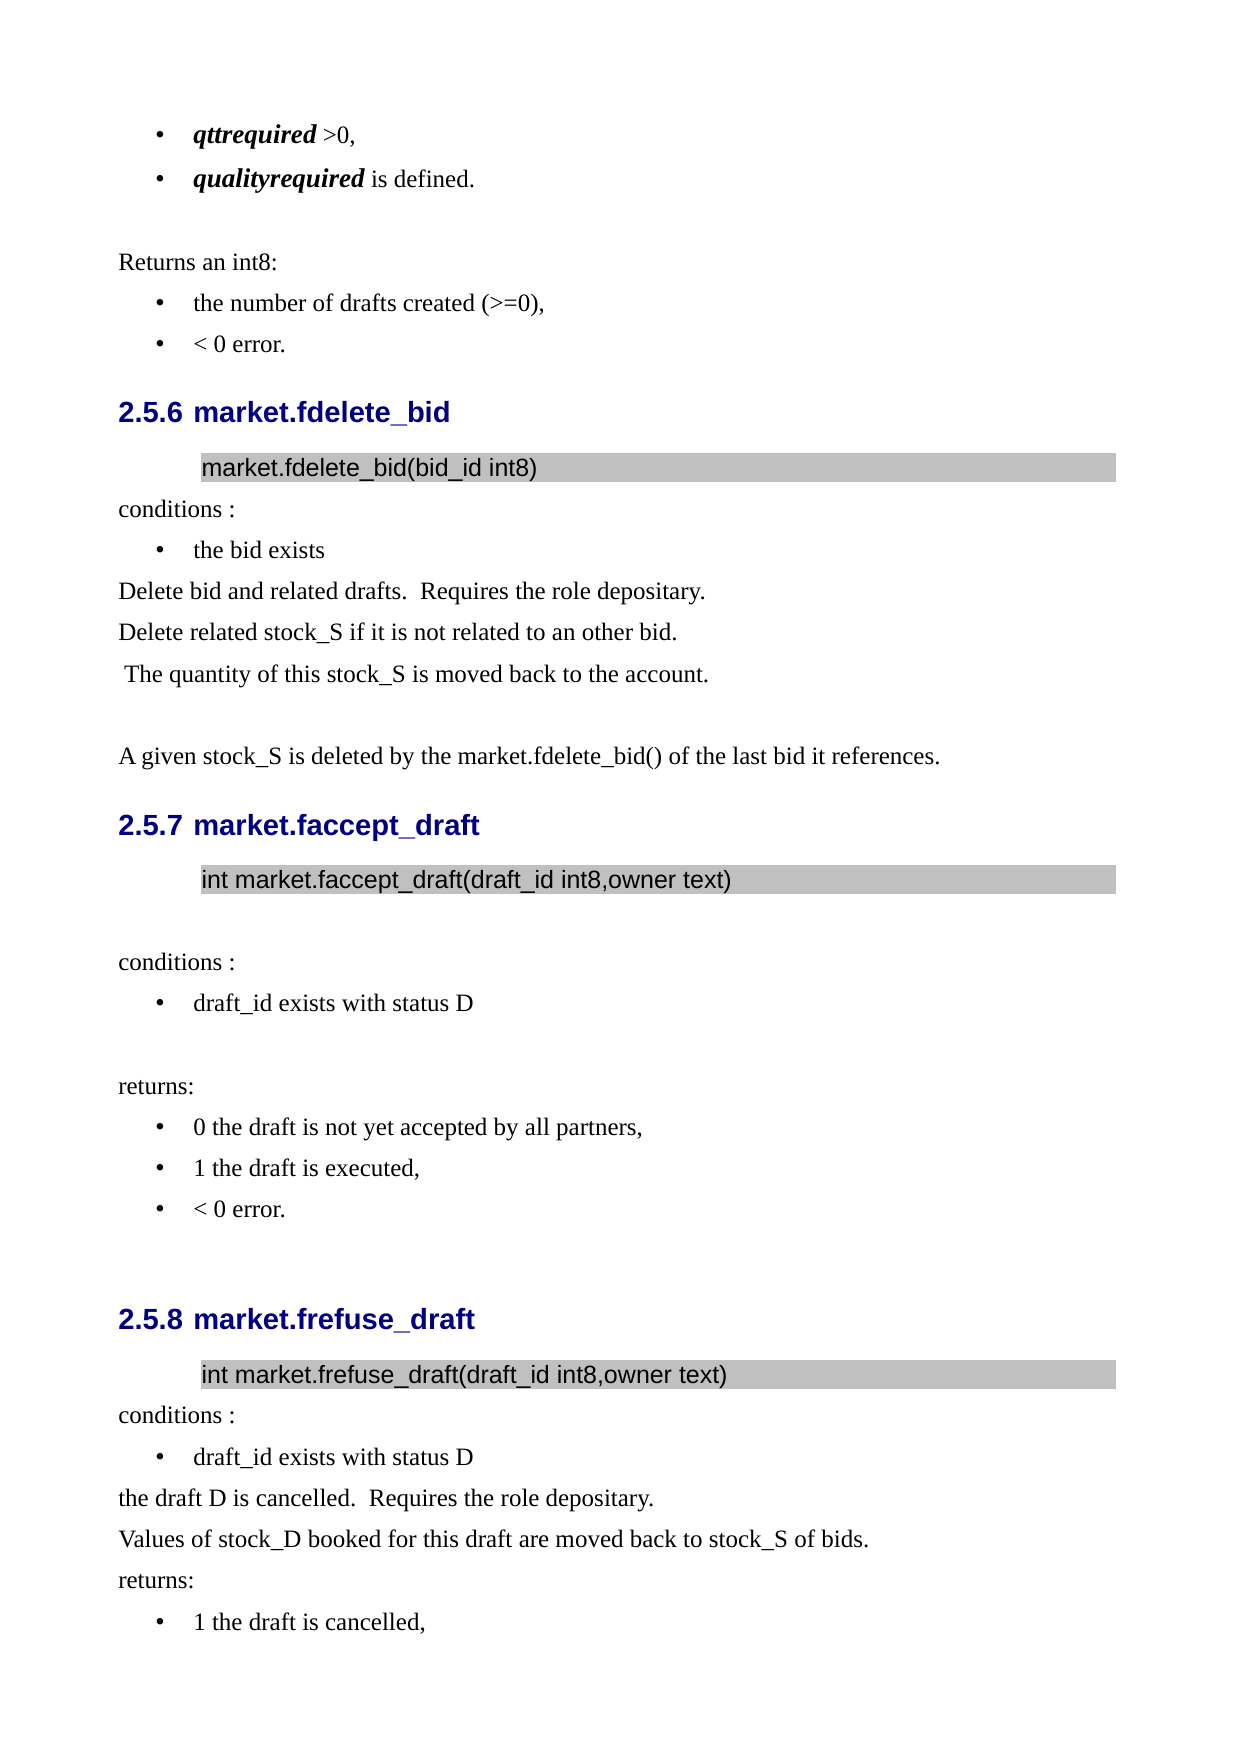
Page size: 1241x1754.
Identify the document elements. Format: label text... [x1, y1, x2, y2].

text A given stock_S is deleted by the market.fdelete_bid() of the last bid it references. [118, 741, 1122, 770]
text the draft D is cancelled. Requires the role depositary. [118, 1483, 1122, 1512]
text Values of stock_D booked for this draft are moved back to stock_S of bids. [118, 1524, 1122, 1553]
list qttrequired >0, [156, 118, 1122, 149]
list draft_id exists with status D [156, 1442, 1122, 1470]
text conditions : [118, 494, 1122, 522]
list 0 the draft is not yet accepted by all partners, [156, 1112, 1122, 1141]
text returns: [118, 1565, 1122, 1594]
list qualityrequired is defined. [156, 162, 1122, 193]
text int market.faccept_draft(draft_id int8,owner text) [201, 865, 1116, 894]
list 1 the draft is executed, [156, 1153, 1122, 1182]
text conditions : [118, 1400, 1122, 1429]
list < 0 error. [156, 1194, 1122, 1223]
text Delete related stock_S if it is not related to an other bid. [118, 617, 1122, 646]
subtitle market.fdelete_bid [118, 395, 1122, 429]
list draft_id exists with status D [156, 988, 1122, 1017]
text conditions : [118, 947, 1122, 976]
text The quantity of this stock_S is moved back to the account. [118, 659, 1122, 687]
text market.fdelete_bid(bid_id int8) [201, 453, 1116, 482]
subtitle market.faccept_draft [118, 807, 1122, 841]
list 1 the draft is cancelled, [156, 1607, 1122, 1635]
list the number of drafts created (>=0), [156, 288, 1122, 317]
list < 0 error. [156, 329, 1122, 358]
text int market.frefuse_draft(draft_id int8,owner text) [201, 1360, 1116, 1389]
text returns: [118, 1071, 1122, 1099]
text Delete bid and related drafts. Requires the role depositary. [118, 576, 1122, 605]
text Returns an int8: [118, 247, 1122, 275]
subtitle market.frefuse_draft [118, 1302, 1122, 1336]
list the bid exists [156, 535, 1122, 564]
